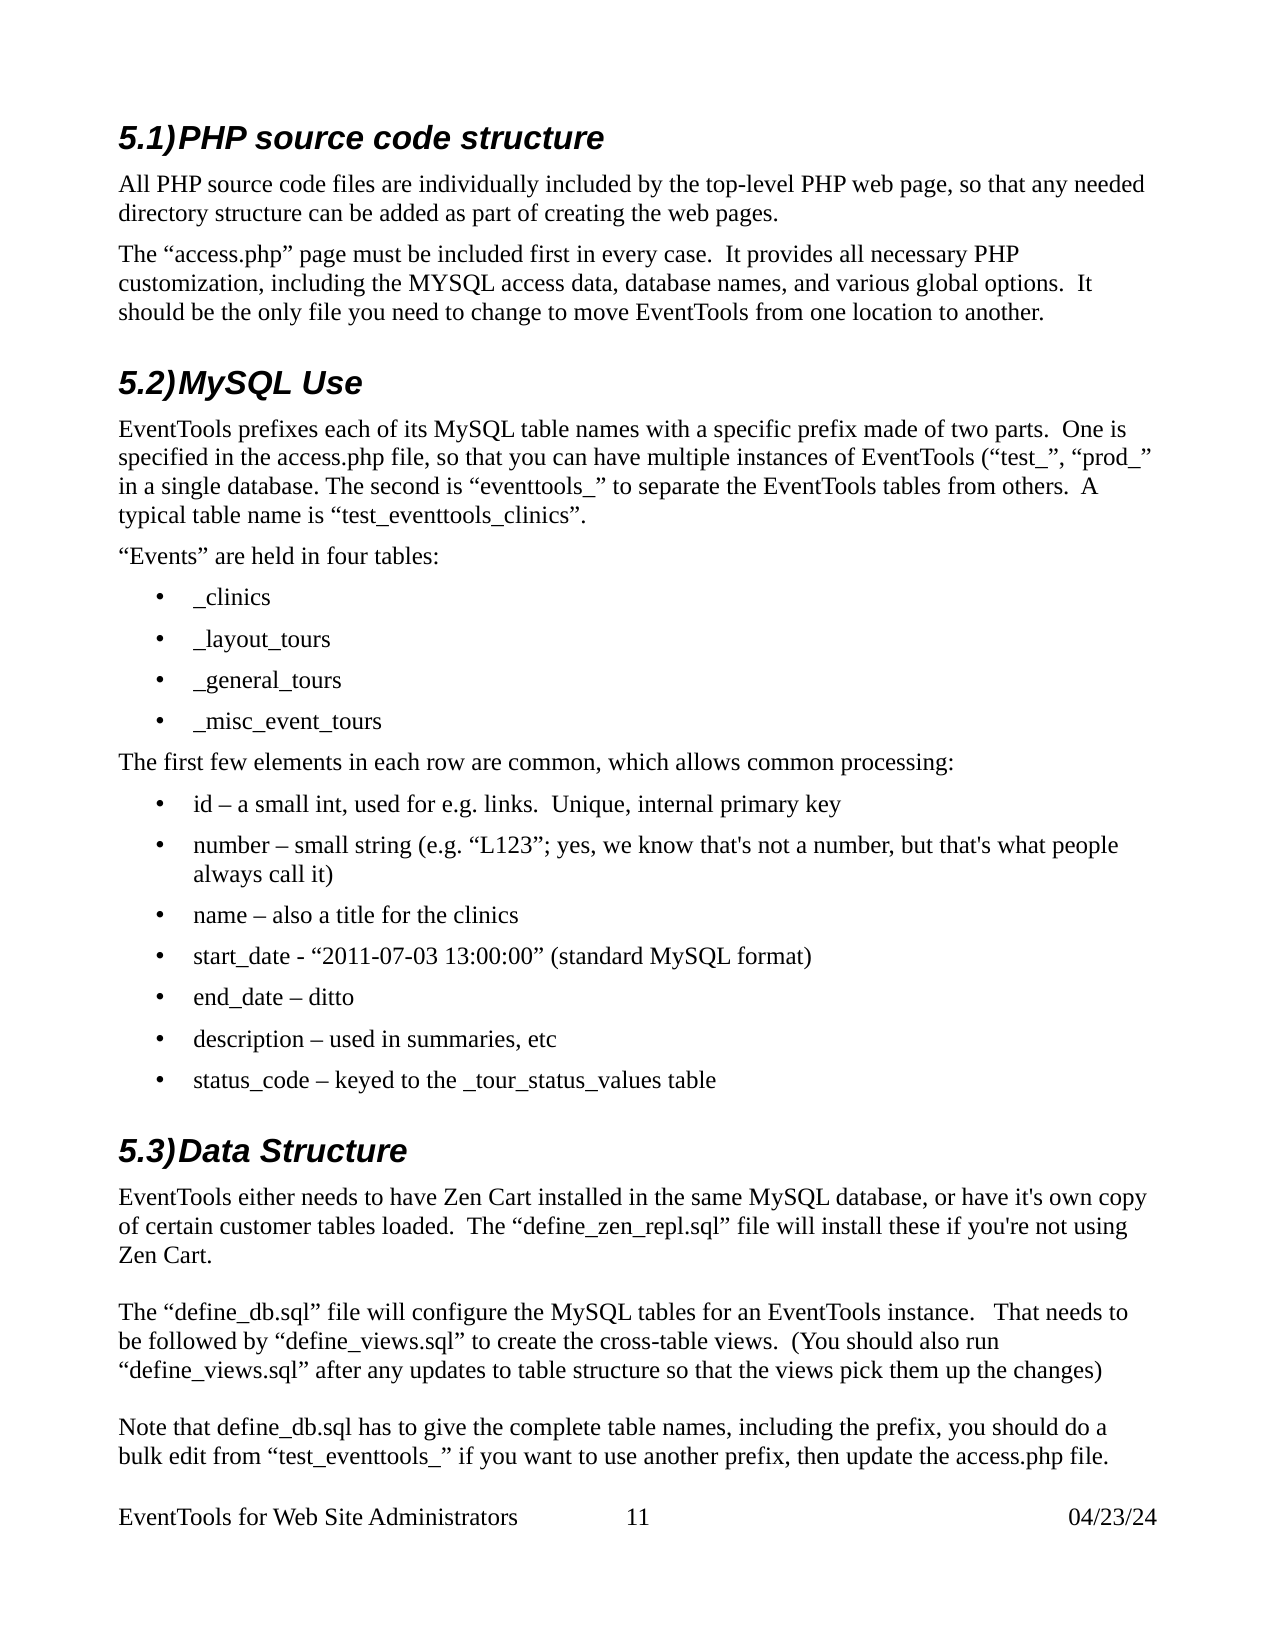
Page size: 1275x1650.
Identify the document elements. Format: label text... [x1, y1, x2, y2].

list status_code – keyed to the _tour_status_values table [156, 1065, 1157, 1094]
list _general_tours [156, 665, 1157, 694]
text “Events” are held in four tables: [118, 541, 1157, 570]
text EventTools prefixes each of its MySQL table names with a specific prefix made of two parts. One is specified in the access.php file, so that you can have multiple instances of EventTools (“test_”, “prod_” in a single database. The second is “eventtools_” to separate the EventTools tables from others. A typical table name is “test_eventtools_clinics”. [118, 414, 1157, 529]
list number – small string (e.g. “L123”; yes, we know that's not a number, but that's what people always call it) [156, 830, 1157, 887]
text The “access.php” page must be included first in every case. It provides all necessary PHP customization, including the MYSQL access data, database names, and various global options. It should be the only file you need to change to move EventTools from one location to another. [118, 239, 1157, 325]
list start_date - “2011-07-03 13:00:00” (standard MySQL format) [156, 941, 1157, 970]
list end_date – ditto [156, 982, 1157, 1011]
list _misc_event_tours [156, 706, 1157, 735]
subtitle Data Structure [118, 1131, 1157, 1170]
list _clinics [156, 582, 1157, 611]
text The first few elements in each row are common, which allows common processing: [118, 747, 1157, 776]
list description – used in summaries, etc [156, 1024, 1157, 1052]
text EventTools either needs to have Zen Cart installed in the same MySQL database, or have it's own copy of certain customer tables loaded. The “define_zen_repl.sql” file will install these if you're not using Zen Cart. [118, 1182, 1157, 1268]
list name – also a title for the clinics [156, 900, 1157, 929]
list _layout_tours [156, 624, 1157, 652]
subtitle PHP source code structure [118, 118, 1157, 157]
text Note that define_db.sql has to give the complete table names, including the prefix, you should do a bulk edit from “test_eventtools_” if you want to use another prefix, then update the access.php file. [118, 1412, 1157, 1470]
subtitle MySQL Use [118, 363, 1157, 401]
text All PHP source code files are individually included by the top-level PHP web page, so that any needed directory structure can be added as part of creating the web pages. [118, 169, 1157, 227]
list id – a small int, used for e.g. links. Unique, internal primary key [156, 789, 1157, 817]
text The “define_db.sql” file will configure the MySQL tables for an EventTools instance. That needs to be followed by “define_views.sql” to create the cross-table views. (You should also run “define_views.sql” after any updates to table structure so that the views pick them up the changes) [118, 1297, 1157, 1383]
